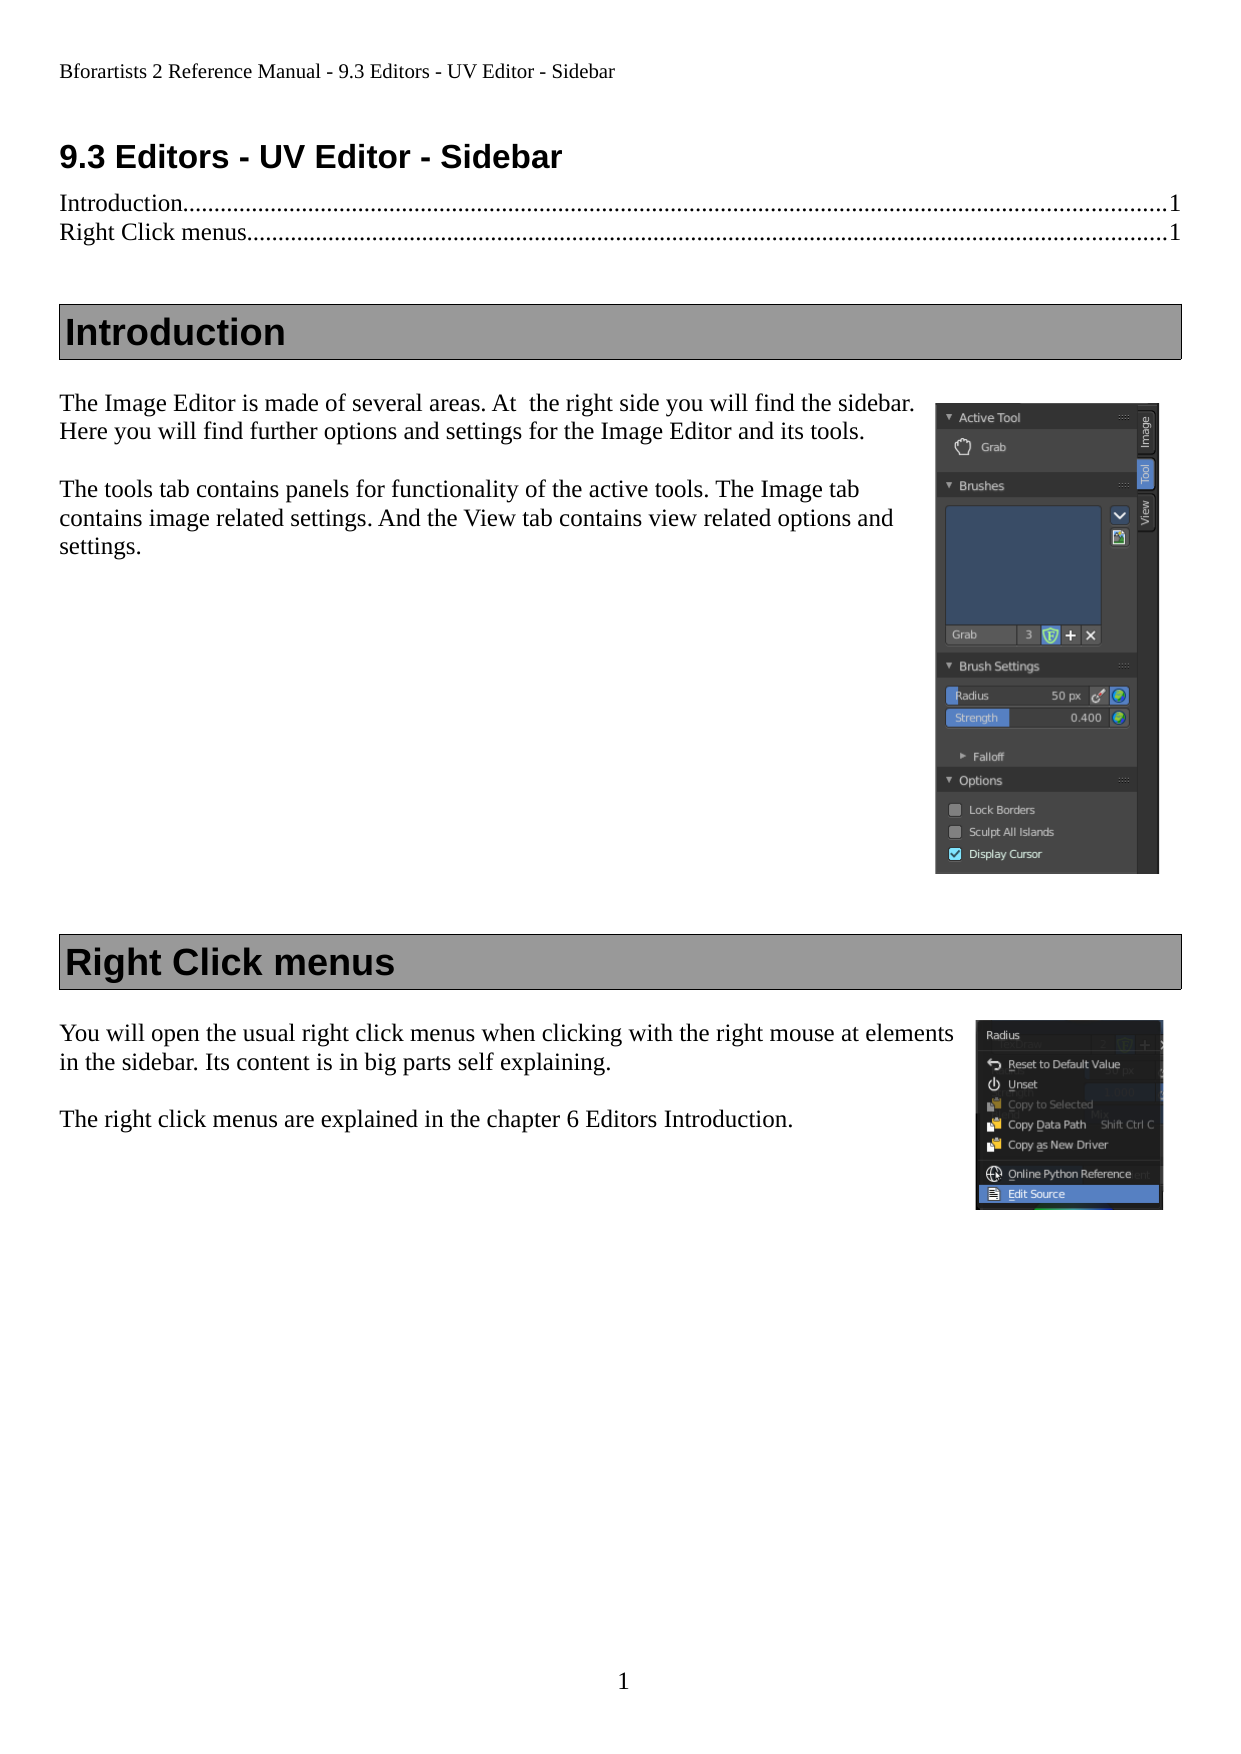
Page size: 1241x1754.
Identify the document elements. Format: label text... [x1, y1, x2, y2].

subtitle 9.3 Editors - UV Editor - Sidebar [59, 138, 1181, 176]
picture [935, 403, 1160, 874]
text The right click menus are explained in the chapter 6 Editors Introduction. [59, 1104, 975, 1133]
text The Image Editor is made of several areas. At the right side you will find the sidebar. Here you will find further options and settings for the Image Editor and its tools. [59, 388, 1181, 445]
text The tools tab contains panels for functionality of the active tools. The Image tab contains image related settings. And the View tab contains view related options and settings. [59, 474, 935, 560]
text Introduction 1 [59, 188, 1181, 217]
table_header Introduction [60, 305, 1181, 359]
text Right Click menus 1 [59, 217, 1181, 246]
table_header Right Click menus [60, 935, 1181, 989]
text You will open the usual right click menus when clicking with the right mouse at elements in the sidebar. Its content is in big parts self explaining. [59, 1018, 1181, 1075]
picture [975, 1020, 1164, 1210]
